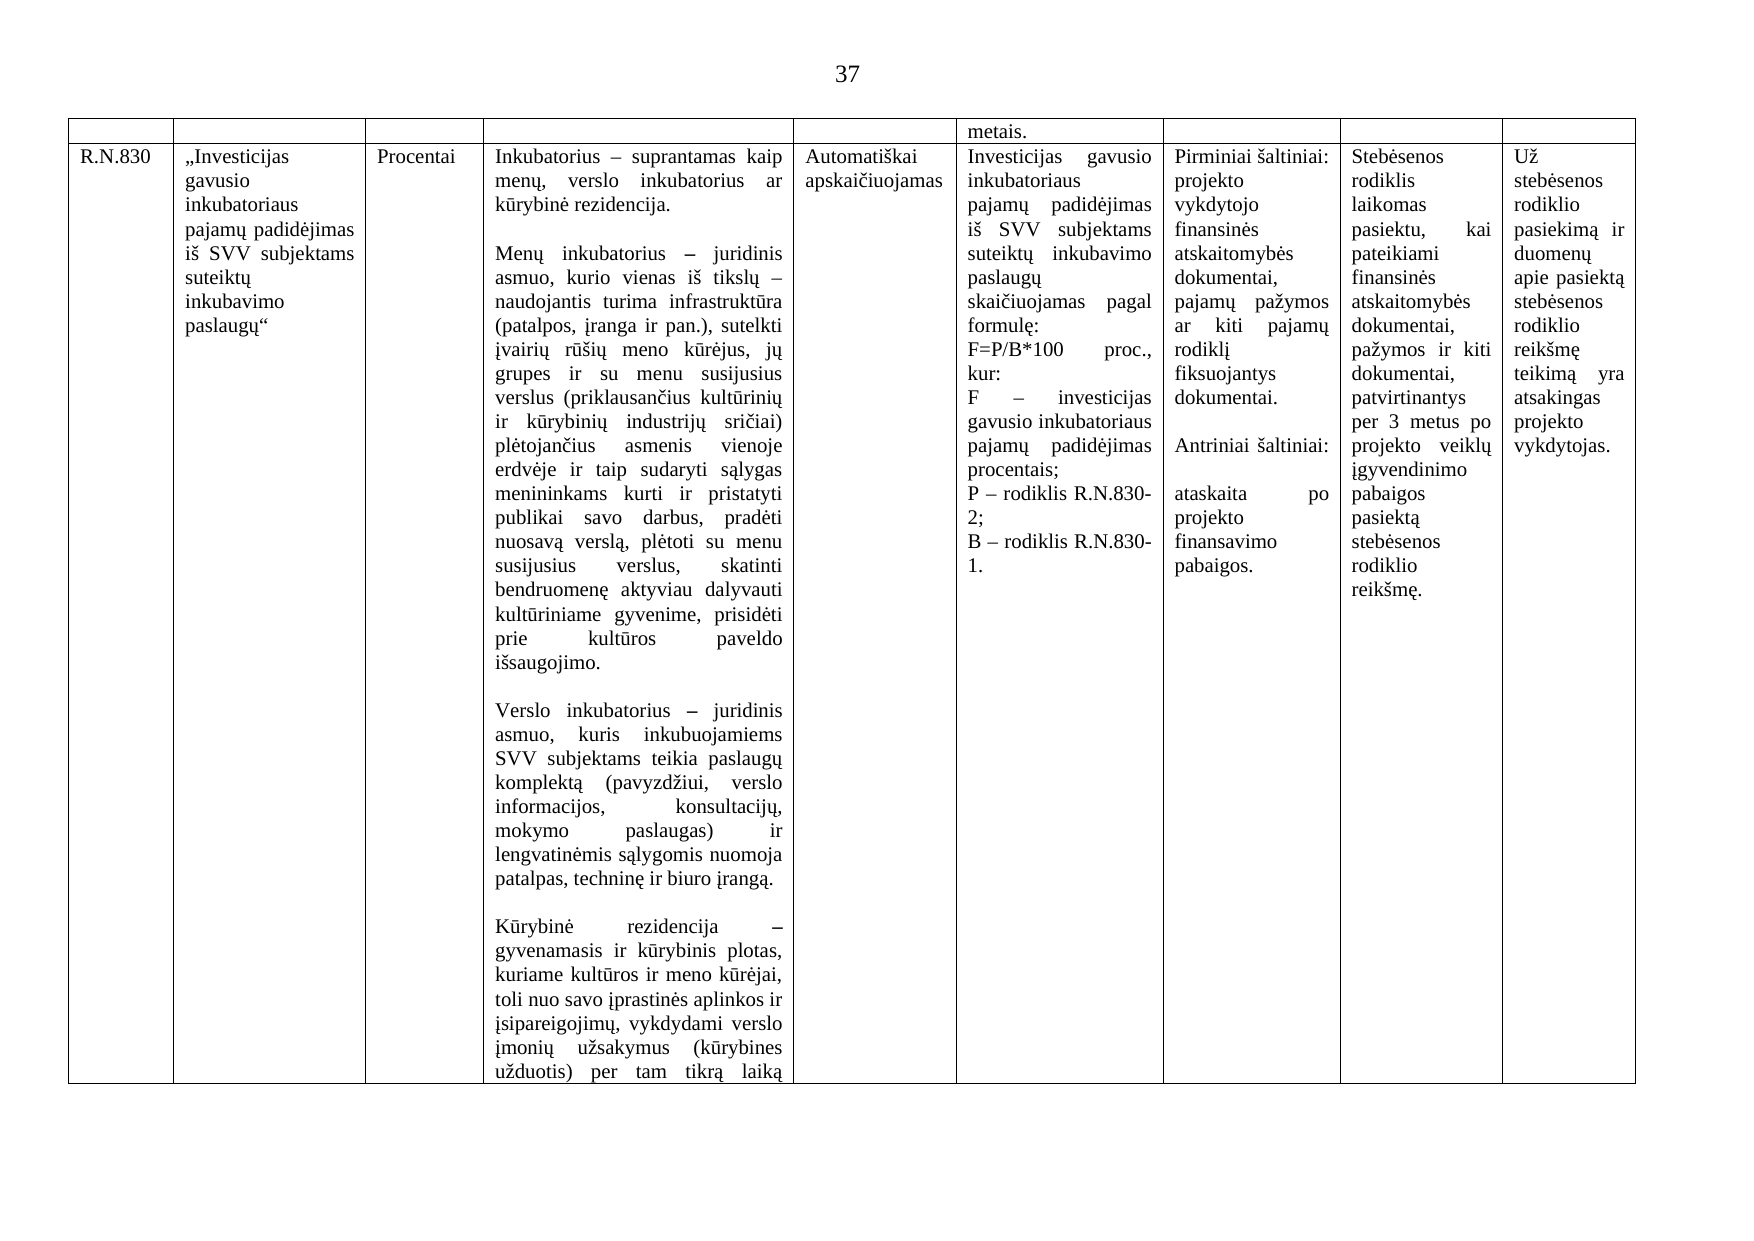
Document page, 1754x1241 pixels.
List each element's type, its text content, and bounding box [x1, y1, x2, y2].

table_cell Automatiškai apskaičiuojamas [794, 144, 956, 1083]
table_cell „Investicijas gavusio inkubatoriaus pajamų padidėjimas iš SVV subjektams suteiktų inkubavimo paslaugų“ [174, 144, 365, 1083]
table_cell metais. [957, 119, 1163, 143]
table_cell [484, 119, 793, 143]
table_cell Investicijas gavusio inkubatoriaus pajamų padidėjimas iš SVV subjektams suteiktų inkubavimo paslaugų skaičiuojamas pagal formulę: F=P/B*100 proc., kur: F – investicijas gavusio inkubatoriaus pajamų padidėjimas procentais; P – rodiklis R.N.830-2; B – rodiklis R.N.830-1. [957, 144, 1163, 1083]
table_cell [366, 119, 483, 143]
table_cell [1164, 119, 1340, 143]
table_cell Pirminiai šaltiniai: projekto vykdytojo finansinės atskaitomybės dokumentai, pajamų pažymos ar kiti pajamų rodiklį fiksuojantys dokumentai. Antriniai šaltiniai: ataskaita po projekto finansavimo pabaigos. [1164, 144, 1340, 1083]
table_cell [794, 119, 956, 143]
table_cell Procentai [366, 144, 483, 1083]
table_cell Stebėsenos rodiklis laikomas pasiektu, kai pateikiami finansinės atskaitomybės dokumentai, pažymos ir kiti dokumentai, patvirtinantys per 3 metus po projekto veiklų įgyvendinimo pabaigos pasiektą stebėsenos rodiklio reikšmę. [1341, 144, 1502, 1083]
table_cell Už stebėsenos rodiklio pasiekimą ir duomenų apie pasiektą stebėsenos rodiklio reikšmę teikimą yra atsakingas projekto vykdytojas. [1503, 144, 1635, 1083]
table_cell [69, 119, 173, 143]
table_cell [1341, 119, 1502, 143]
table_cell [1503, 119, 1635, 143]
table_cell Inkubatorius – suprantamas kaip menų, verslo inkubatorius ar kūrybinė rezidencija. Menų inkubatorius – juridinis asmuo, kurio vienas iš tikslų – naudojantis turima infrastruktūra (patalpos, įranga ir pan.), sutelkti įvairių rūšių meno kūrėjus, jų grupes ir su menu susijusius verslus (priklausančius kultūrinių ir kūrybinių industrijų sričiai) plėtojančius asmenis vienoje erdvėje ir taip sudaryti sąlygas menininkams kurti ir pristatyti publikai savo darbus, pradėti nuosavą verslą, plėtoti su menu susijusius verslus, skatinti bendruomenę aktyviau dalyvauti kultūriniame gyvenime, prisidėti prie kultūros paveldo išsaugojimo. Verslo inkubatorius – juridinis asmuo, kuris inkubuojamiems SVV subjektams teikia paslaugų komplektą (pavyzdžiui, verslo informacijos, konsultacijų, mokymo paslaugas) ir lengvatinėmis sąlygomis nuomoja patalpas, techninę ir biuro įrangą. Kūrybinė rezidencija – gyvenamasis ir kūrybinis plotas, kuriame kultūros ir meno kūrėjai, toli nuo savo įprastinės aplinkos ir įsipareigojimų, vykdydami verslo įmonių užsakymus (kūrybines užduotis) per tam tikrą laiką [484, 144, 793, 1083]
table_cell [174, 119, 365, 143]
table_cell R.N.830 [69, 144, 173, 1083]
